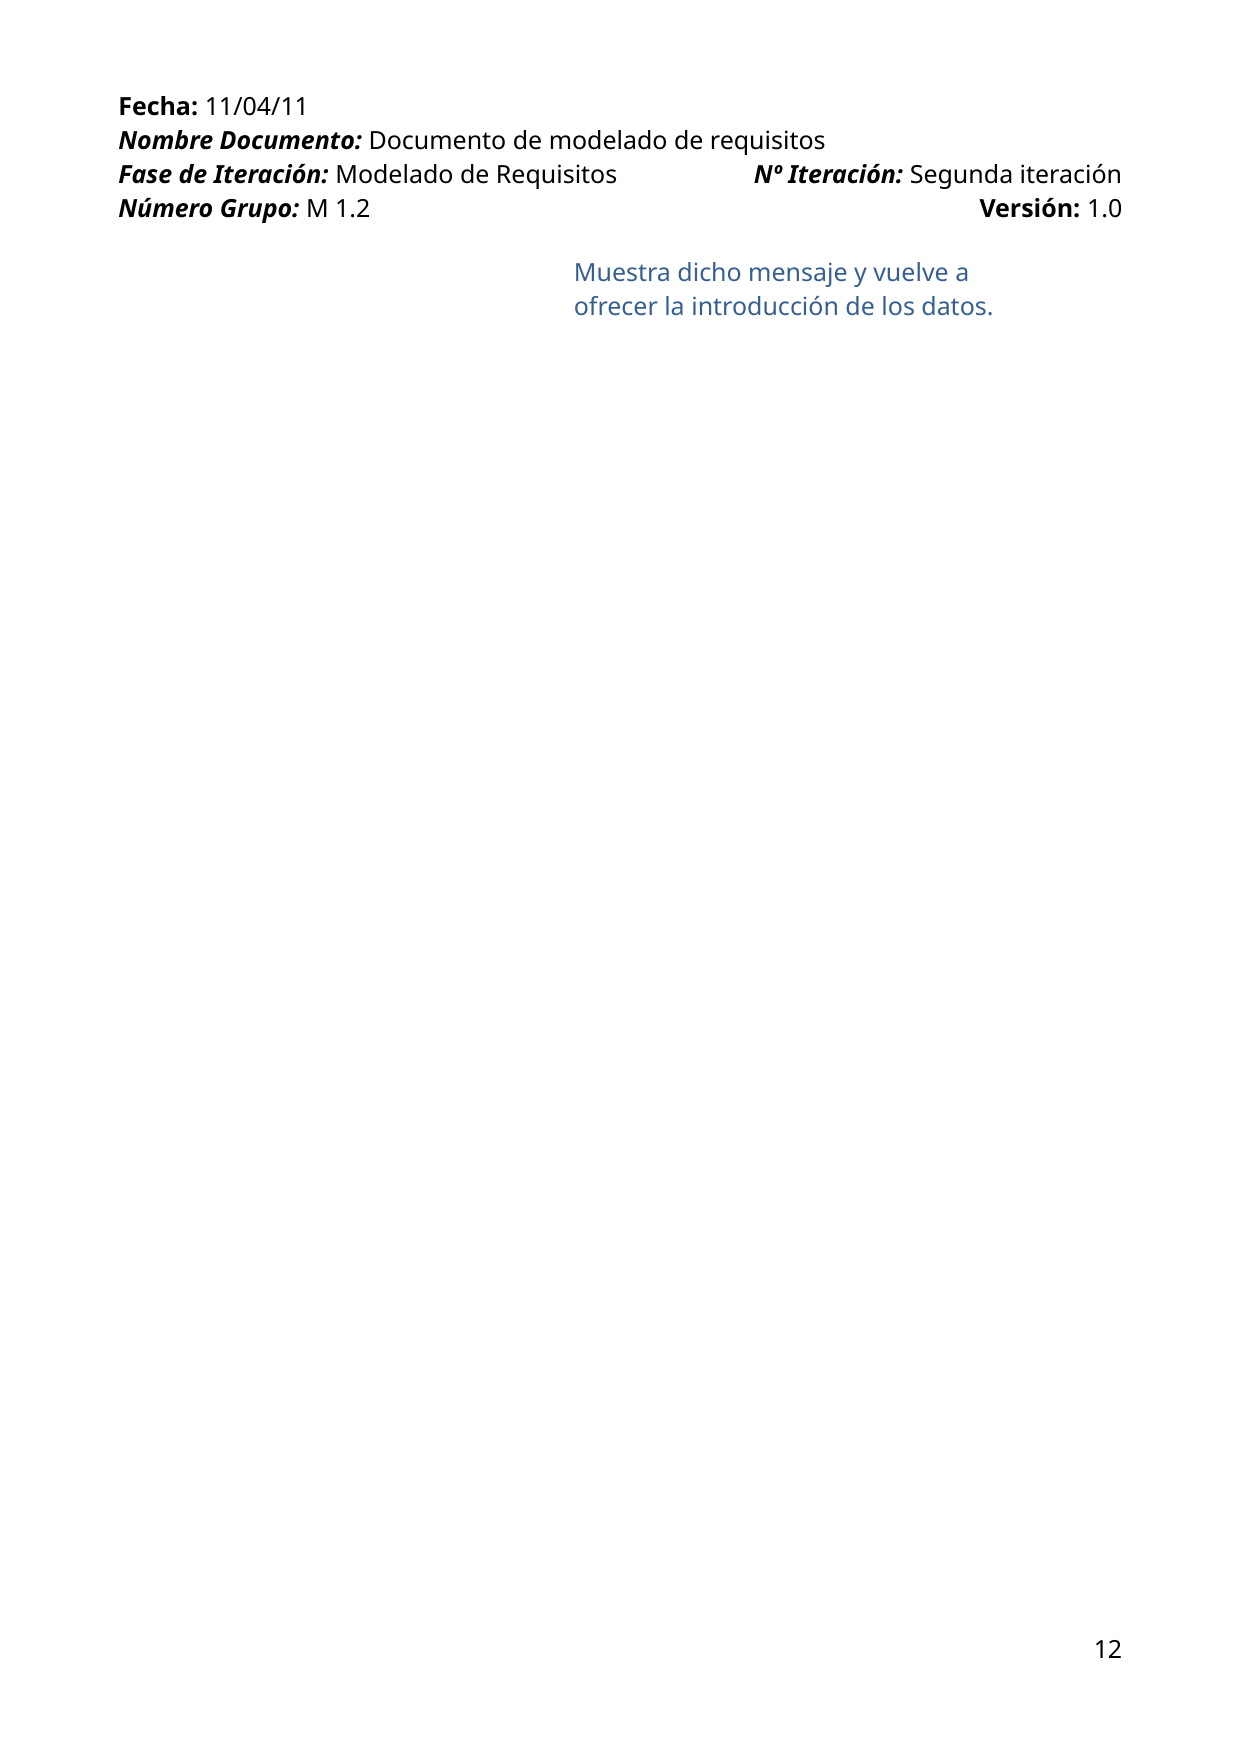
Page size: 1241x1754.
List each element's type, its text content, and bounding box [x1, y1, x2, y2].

table_cell [118, 254, 562, 322]
table_cell Muestra dicho mensaje y vuelve a ofrecer la introducción de los datos. [563, 254, 1005, 322]
